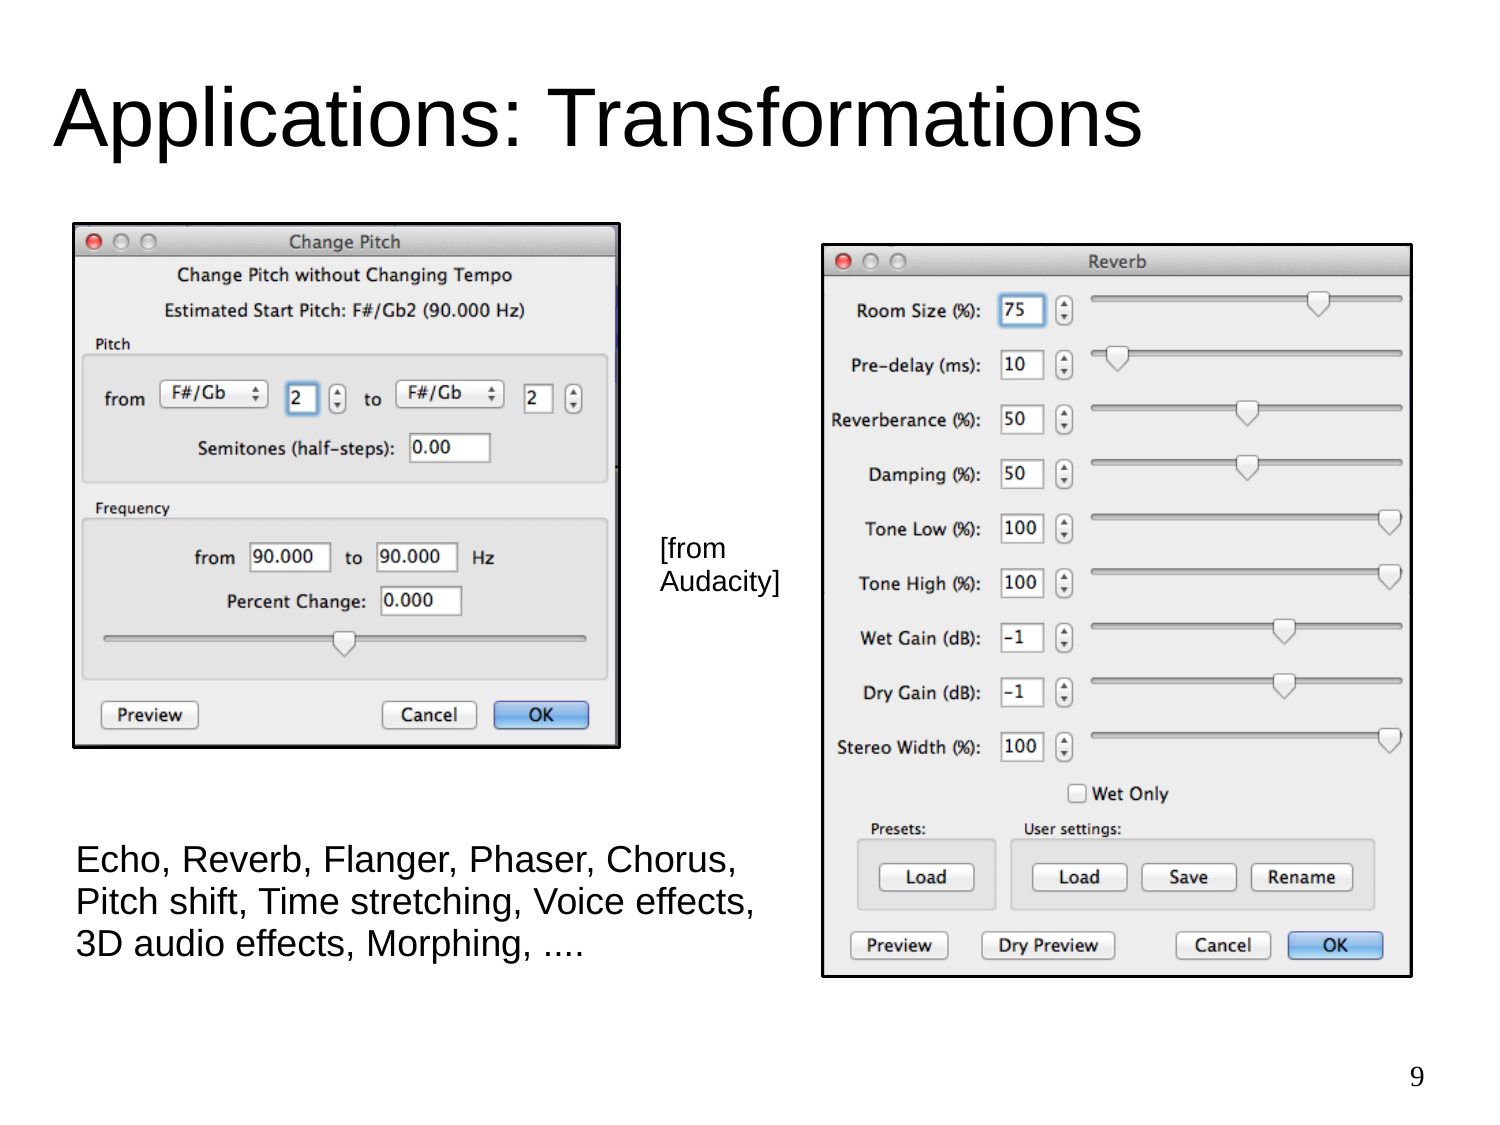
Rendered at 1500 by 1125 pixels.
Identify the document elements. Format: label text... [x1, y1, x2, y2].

text_box [from Audacity] [645, 525, 795, 606]
text_box Echo, Reverb, Flanger, Phaser, Chorus, Pitch shift, Time stretching, Voice effects, 3D audio effects, Morphing, .... [60, 831, 772, 973]
picture [75, 224, 618, 746]
title Applications: Transformations [53, 19, 1403, 207]
picture [823, 245, 1411, 976]
